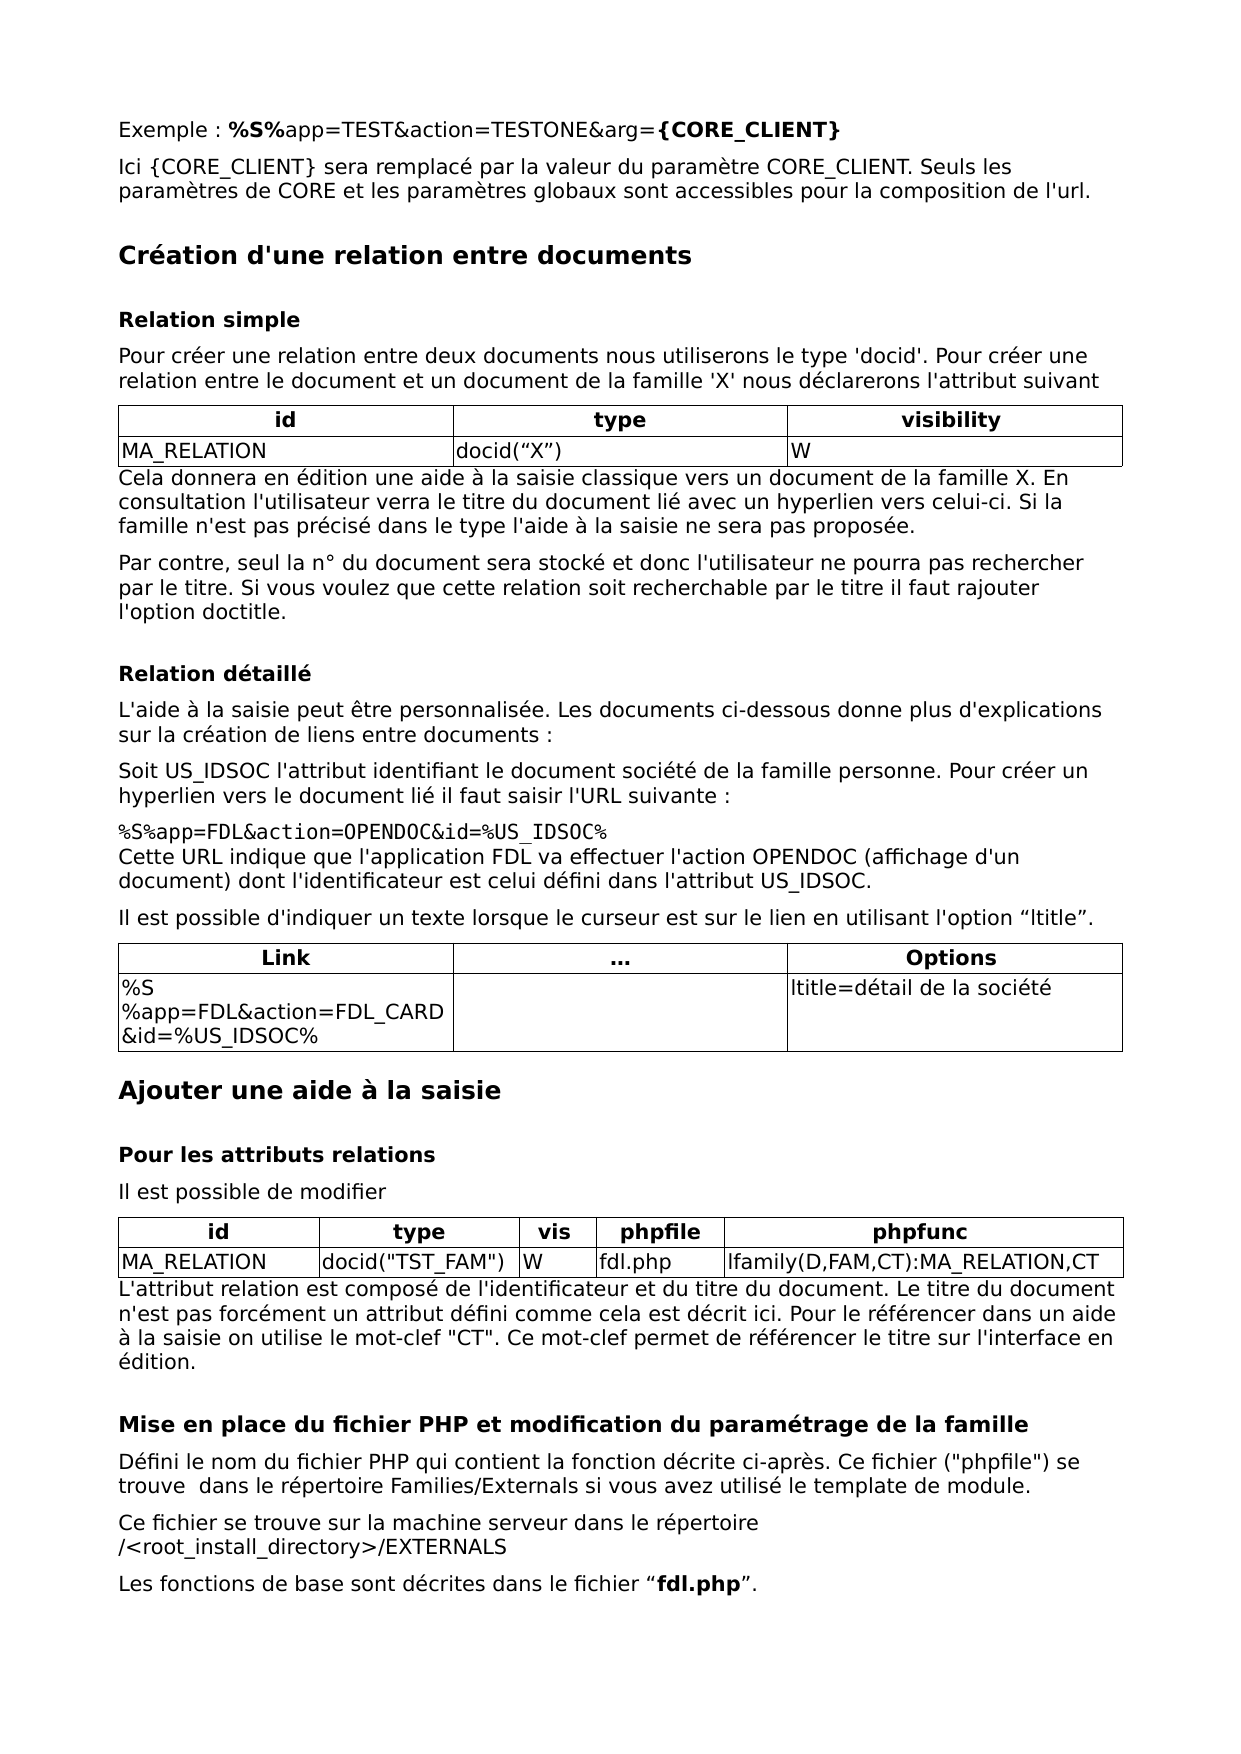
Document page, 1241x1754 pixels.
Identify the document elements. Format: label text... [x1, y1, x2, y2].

table_cell W [520, 1248, 596, 1277]
subtitle Relation simple [118, 308, 1122, 332]
subtitle Mise en place du fichier PHP et modification du paramétrage de la famille [118, 1412, 1122, 1437]
table_header phpfile [597, 1218, 724, 1247]
text %S%app=FDL&action=OPENDOC&id=%US_IDSOC% [118, 820, 1122, 845]
table_header visibility [788, 406, 1122, 436]
text Les fonctions de base sont décrites dans le fichier “fdl.php”. [118, 1572, 1122, 1596]
table_cell W [788, 437, 1122, 466]
text Par contre, seul la n° du document sera stocké et donc l'utilisateur ne pourra pas rechercher par le titre. Si vous voulez que cette relation soit recherchable par le titre il faut rajouter l'option doctitle. [118, 551, 1122, 624]
table_cell %S%app=FDL&action=FDL_CARD&id=%US_IDSOC% [119, 974, 453, 1051]
table_cell lfamily(D,FAM,CT):MA_RELATION,CT [725, 1248, 1123, 1277]
table_cell ltitle=détail de la société [788, 974, 1122, 1051]
text L'attribut relation est composé de l'identificateur et du titre du document. Le titre du document n'est pas forcément un attribut défini comme cela est décrit ici. Pour le référencer dans un aide à la saisie on utilise le mot-clef "CT". Ce mot-clef permet de référencer le titre sur l'interface en édition. [118, 1278, 1122, 1374]
text Ici {CORE_CLIENT} sera remplacé par la valeur du paramètre CORE_CLIENT. Seuls les paramètres de CORE et les paramètres globaux sont accessibles pour la composition de l'url. [118, 155, 1122, 203]
table_header vis [520, 1218, 596, 1247]
table_header type [320, 1218, 519, 1247]
table_header type [454, 406, 787, 436]
text Il est possible d'indiquer un texte lorsque le curseur est sur le lien en utilisant l'option “ltitle”. [118, 906, 1122, 930]
text Exemple : %S%app=TEST&action=TESTONE&arg={CORE_CLIENT} [118, 118, 1122, 142]
table_cell [454, 974, 787, 1051]
text Cela donnera en édition une aide à la saisie classique vers un document de la famille X. En consultation l'utilisateur verra le titre du document lié avec un hyperlien vers celui-ci. Si la famille n'est pas précisé dans le type l'aide à la saisie ne sera pas proposée. [118, 467, 1122, 539]
table_cell docid("TST_FAM") [320, 1248, 519, 1277]
table_header id [119, 1218, 319, 1247]
subtitle Relation détaillé [118, 662, 1122, 686]
text Il est possible de modifier [118, 1180, 1122, 1204]
table_header phpfunc [725, 1218, 1123, 1247]
table_cell docid(“X”) [454, 437, 787, 466]
table_cell MA_RELATION [119, 1248, 319, 1277]
table_header Link [119, 944, 453, 973]
text Défini le nom du fichier PHP qui contient la fonction décrite ci-après. Ce fichier ("phpfile") se trouve dans le répertoire Families/Externals si vous avez utilisé le template de module. [118, 1450, 1122, 1498]
text Pour créer une relation entre deux documents nous utiliserons le type 'docid'. Pour créer une relation entre le document et un document de la famille 'X' nous déclarerons l'attribut suivant [118, 344, 1122, 393]
table_header Options [788, 944, 1122, 973]
table_cell fdl.php [597, 1248, 724, 1277]
subtitle Ajouter une aide à la saisie [118, 1077, 1122, 1106]
subtitle Création d'une relation entre documents [118, 241, 1122, 270]
table_cell MA_RELATION [119, 437, 453, 466]
table_header id [119, 406, 453, 436]
text Ce fichier se trouve sur la machine serveur dans le répertoire /<root_install_directory>/EXTERNALS [118, 1511, 1122, 1559]
text L'aide à la saisie peut être personnalisée. Les documents ci-dessous donne plus d'explications sur la création de liens entre documents : [118, 698, 1122, 747]
table_header … [454, 944, 787, 973]
subtitle Pour les attributs relations [118, 1143, 1122, 1167]
text Cette URL indique que l'application FDL va effectuer l'action OPENDOC (affichage d'un document) dont l'identificateur est celui défini dans l'attribut US_IDSOC. [118, 845, 1122, 893]
text Soit US_IDSOC l'attribut identifiant le document société de la famille personne. Pour créer un hyperlien vers le document lié il faut saisir l'URL suivante : [118, 759, 1122, 808]
